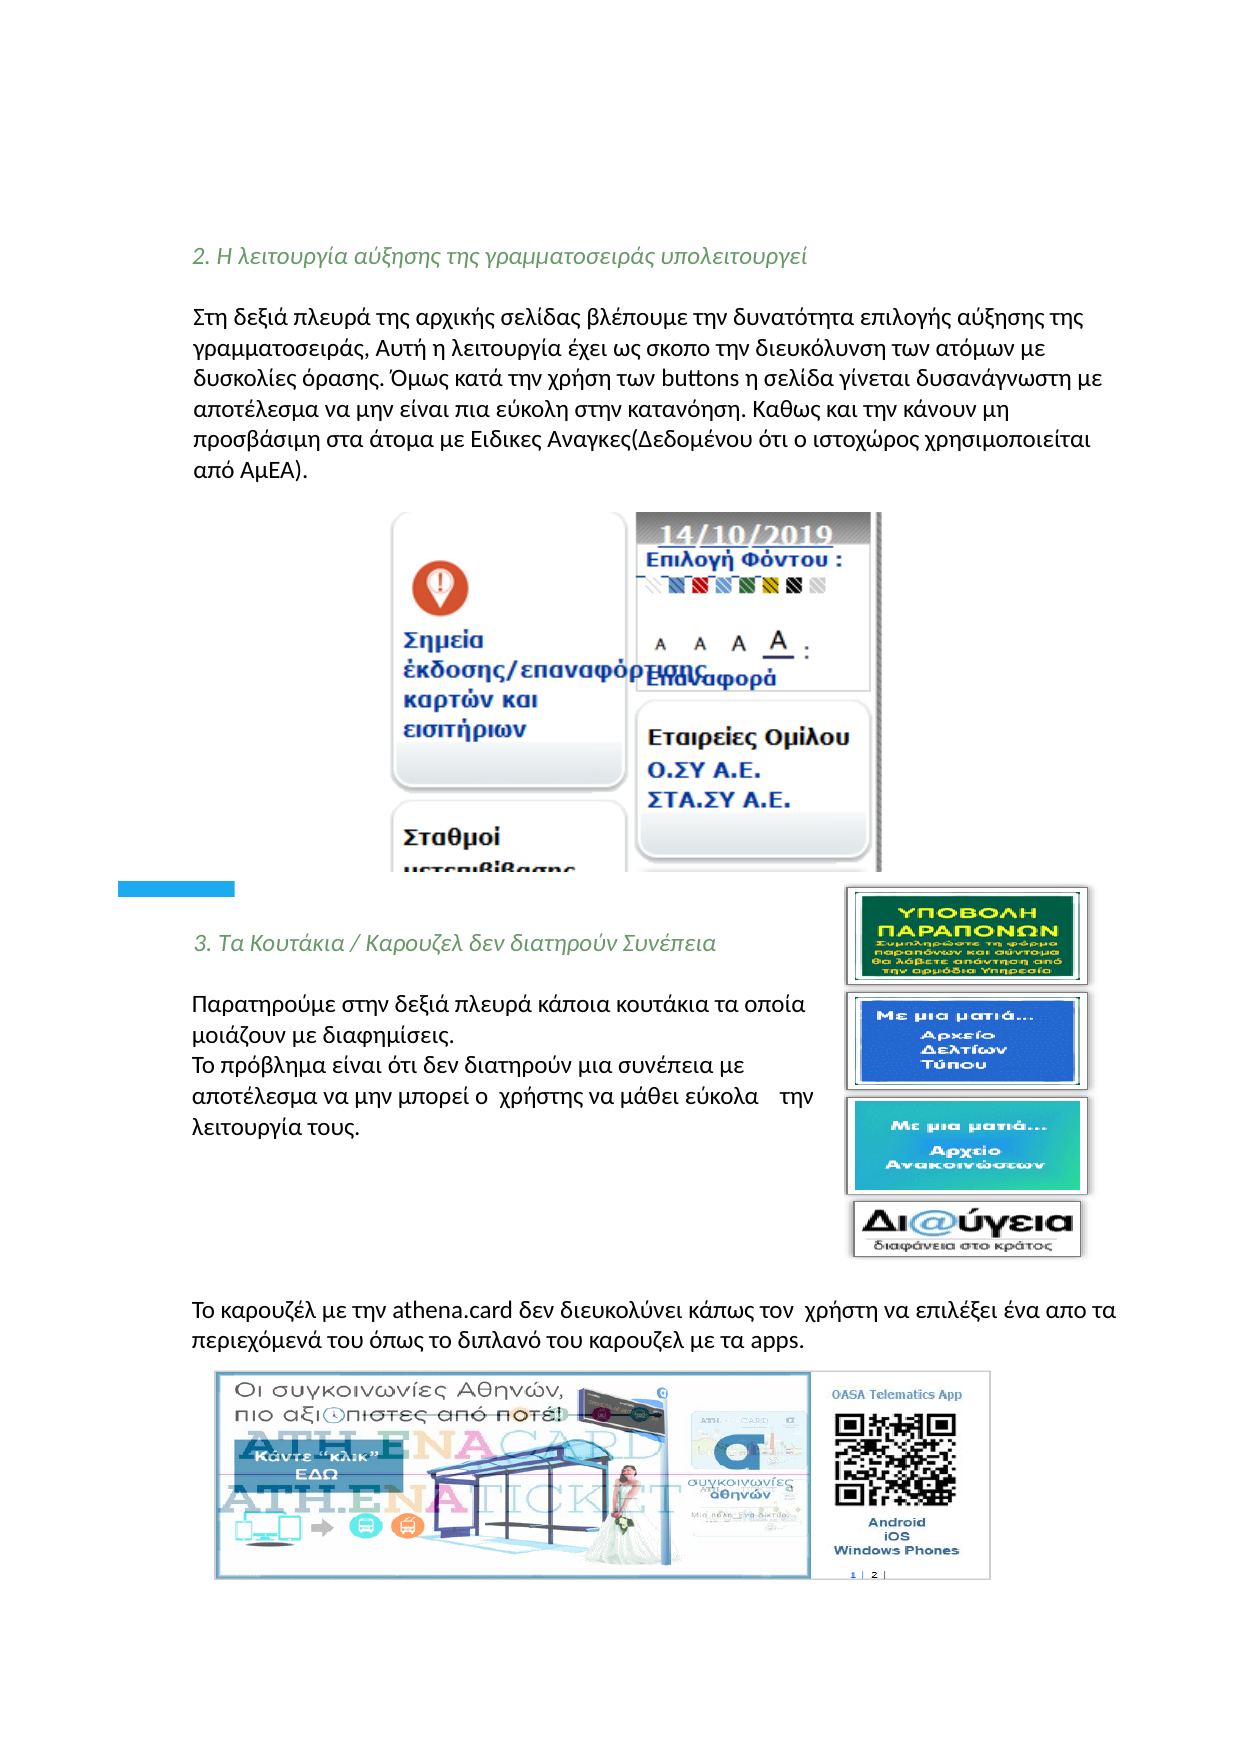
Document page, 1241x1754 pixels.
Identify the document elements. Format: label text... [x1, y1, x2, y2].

list 3. Τα Κουτάκια / Καρουζελ δεν διατηρούν Συνέπεια [156, 928, 843, 958]
text Παρατηρούμε στην δεξιά πλευρά κάποια κουτάκια τα οποία μοιάζουν με διαφημίσεις. [118, 989, 843, 1050]
picture [389, 512, 882, 872]
picture [843, 881, 1101, 1289]
picture [118, 881, 235, 897]
text Το πρόβλημα είναι ότι δεν διατηρούν μια συνέπεια με αποτέλεσμα να μην μπορεί ο χρήστης να μάθει εύκολα την λειτουργία τους. [118, 1050, 843, 1141]
text Το καρουζέλ με την athena.card δεν διευκολύνει κάπως τον χρήστη να επιλέξει ένα απο τα περιεχόμενά του όπως το διπλανό του καρουζελ με τα apps. [118, 1294, 1122, 1355]
text 2. Η λειτουργία αύξησης της γραμματοσειράς υπολειτουργεί [118, 240, 1122, 271]
picture [211, 1366, 998, 1588]
list Στη δεξιά πλευρά της αρχικής σελίδας βλέπουμε την δυνατότητα επιλογής αύξησης της γραμματοσειράς, Αυτή η λειτουργία έχει ως σκοπο την διευκόλυνση των ατόμων με δυσκολίες όρασης. Όμως κατά την χρήση των buttons η σελίδα γίνεται δυσανάγνωστη με αποτέλεσμα να μην είναι πια εύκολη στην κατανόηση. Καθως και την κάνουν μη προσβάσιμη στα άτομα με Ειδικες Αναγκες(Δεδομένου ότι ο ιστοχώρος χρησιμοποιείται από ΑμΕΑ). [156, 301, 1122, 484]
